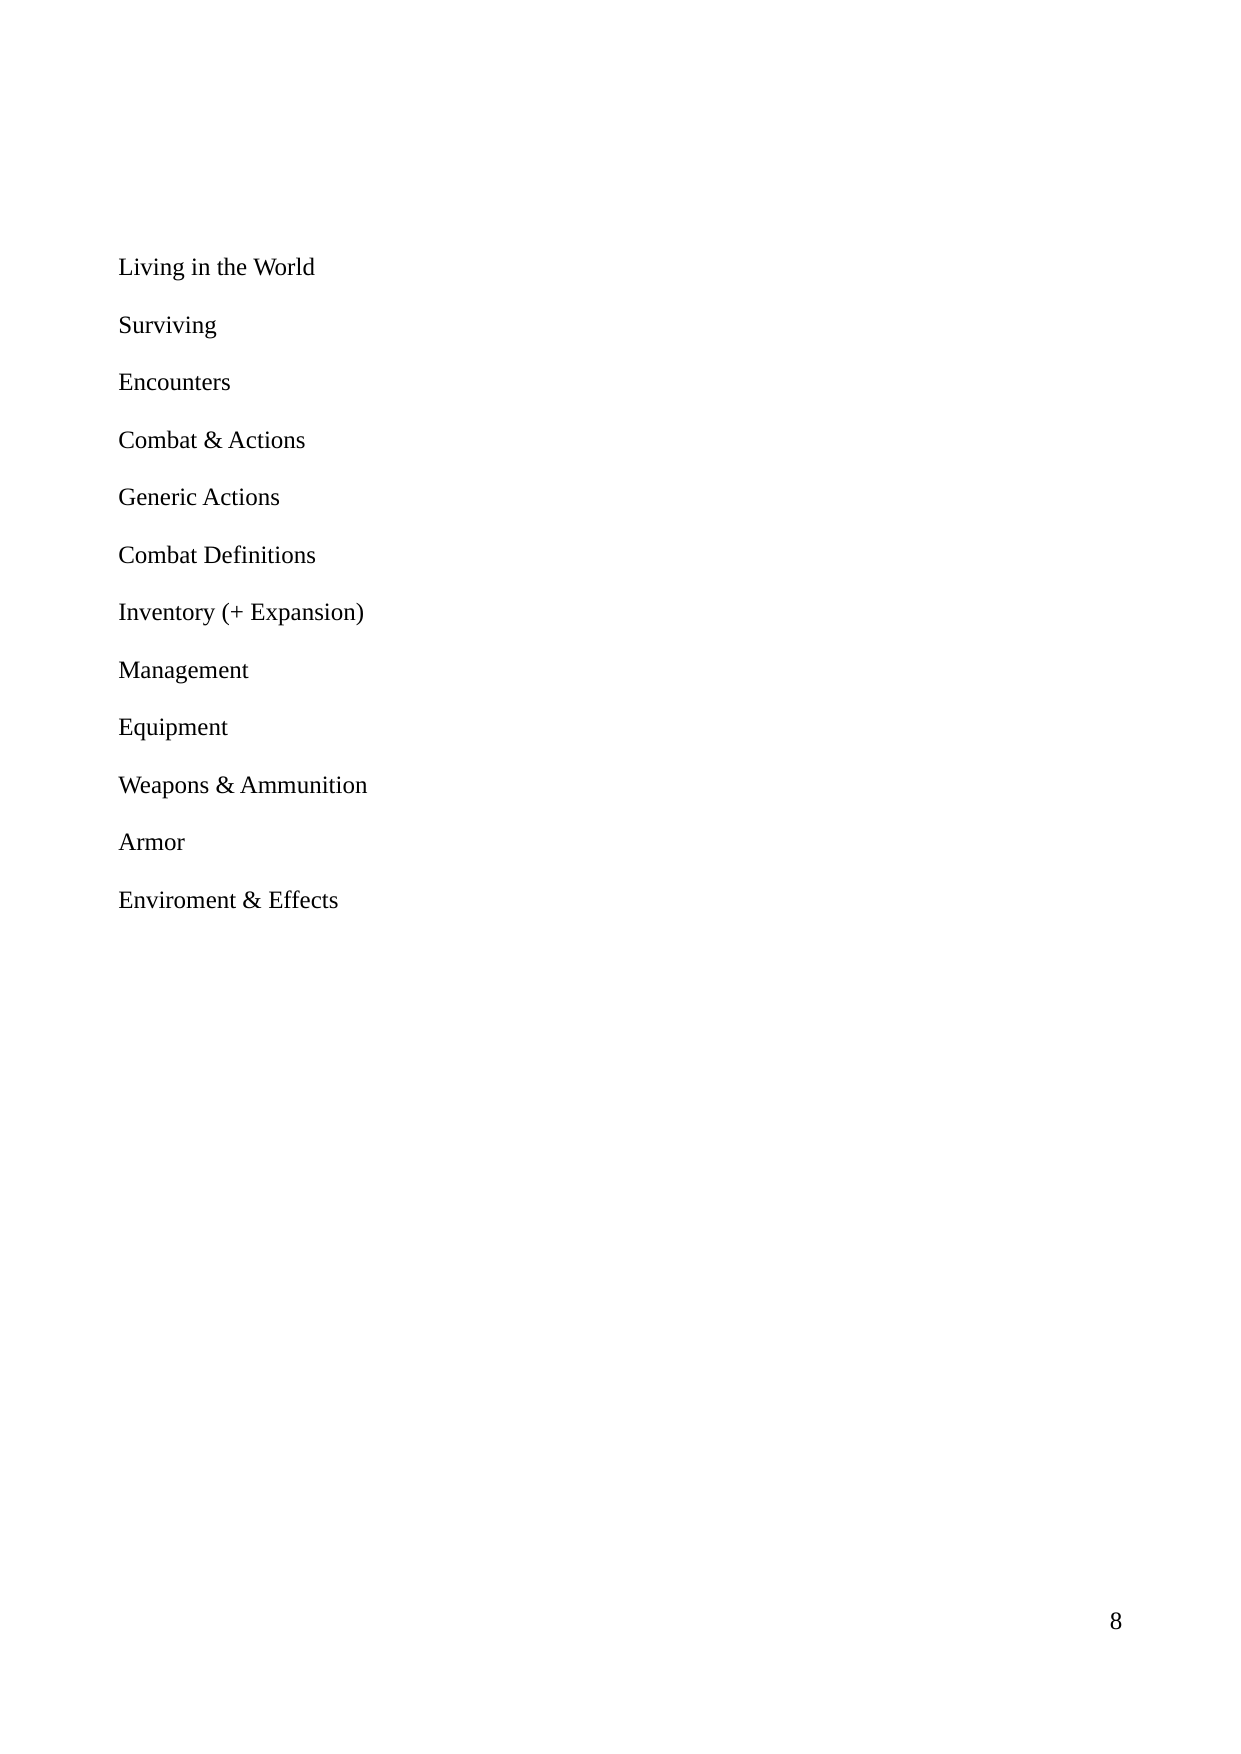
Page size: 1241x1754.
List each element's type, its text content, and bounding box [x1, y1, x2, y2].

text Generic Actions [118, 482, 1122, 511]
text Surviving [118, 310, 1122, 338]
text Management [118, 655, 1122, 683]
text Enviroment & Effects [118, 885, 1122, 913]
text Equipment [118, 712, 1122, 741]
text Armor [118, 827, 1122, 856]
text Combat Definitions [118, 540, 1122, 568]
text Weapons & Ammunition [118, 770, 1122, 798]
text Combat & Actions [118, 425, 1122, 453]
text Encounters [118, 367, 1122, 396]
text Living in the World [118, 252, 1122, 281]
text Inventory (+ Expansion) [118, 597, 1122, 626]
